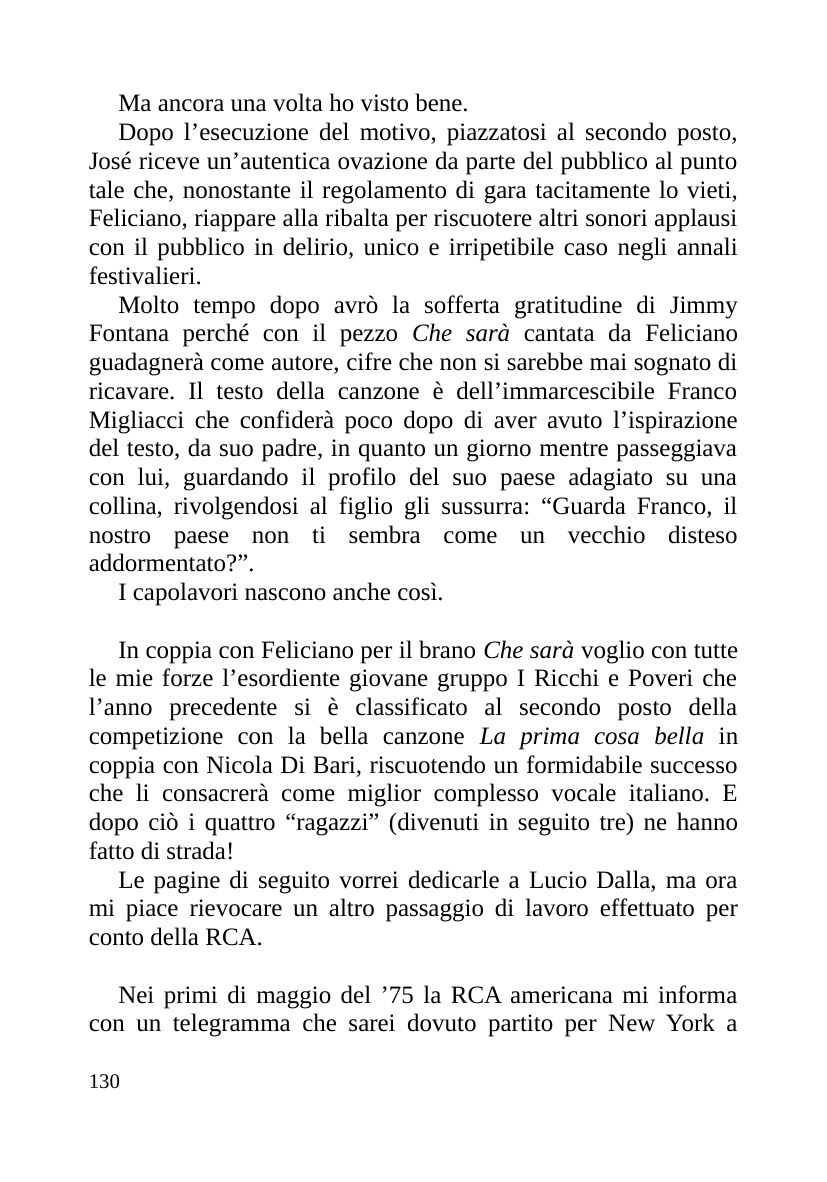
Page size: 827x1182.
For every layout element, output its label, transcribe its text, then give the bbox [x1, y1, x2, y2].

text Ma ancora una volta ho visto bene. [88, 88, 738, 117]
text Le pagine di seguito vorrei dedicarle a Lucio Dalla, ma ora mi piace rievocare un altro passaggio di lavoro effettuato per conto della RCA. [88, 865, 738, 951]
text Nei primi di maggio del ’75 la RCA americana mi informa con un telegramma che sarei dovuto partito per New York a [88, 980, 738, 1037]
text In coppia con Feliciano per il brano Che sarà voglio con tutte le mie forze l’esordiente giovane gruppo I Ricchi e Poveri che l’anno precedente si è classificato al secondo posto della competizione con la bella canzone La prima cosa bella in coppia con Nicola Di Bari, riscuotendo un formidabile successo che li consacrerà come miglior complesso vocale italiano. E dopo ciò i quattro “ragazzi” (divenuti in seguito tre) ne hanno fatto di strada! [88, 635, 738, 865]
text I capolavori nascono anche così. [88, 577, 738, 606]
text Dopo l’esecuzione del motivo, piazzatosi al secondo posto, José riceve un’autentica ovazione da parte del pubblico al punto tale che, nonostante il regolamento di gara tacitamente lo vieti, Feliciano, riappare alla ribalta per riscuotere altri sonori applausi con il pubblico in delirio, unico e irripetibile caso negli annali festivalieri. [88, 117, 738, 290]
text Molto tempo dopo avrò la sofferta gratitudine di Jimmy Fontana perché con il pezzo Che sarà cantata da Feliciano guadagnerà come autore, cifre che non si sarebbe mai sognato di ricavare. Il testo della canzone è dell’immarcescibile Franco Migliacci che confiderà poco dopo di aver avuto l’ispirazione del testo, da suo padre, in quanto un giorno mentre passeggiava con lui, guardando il profilo del suo paese adagiato su una collina, rivolgendosi al figlio gli sussurra: “Guarda Franco, il nostro paese non ti sembra come un vecchio disteso addormentato?”. [88, 290, 738, 577]
